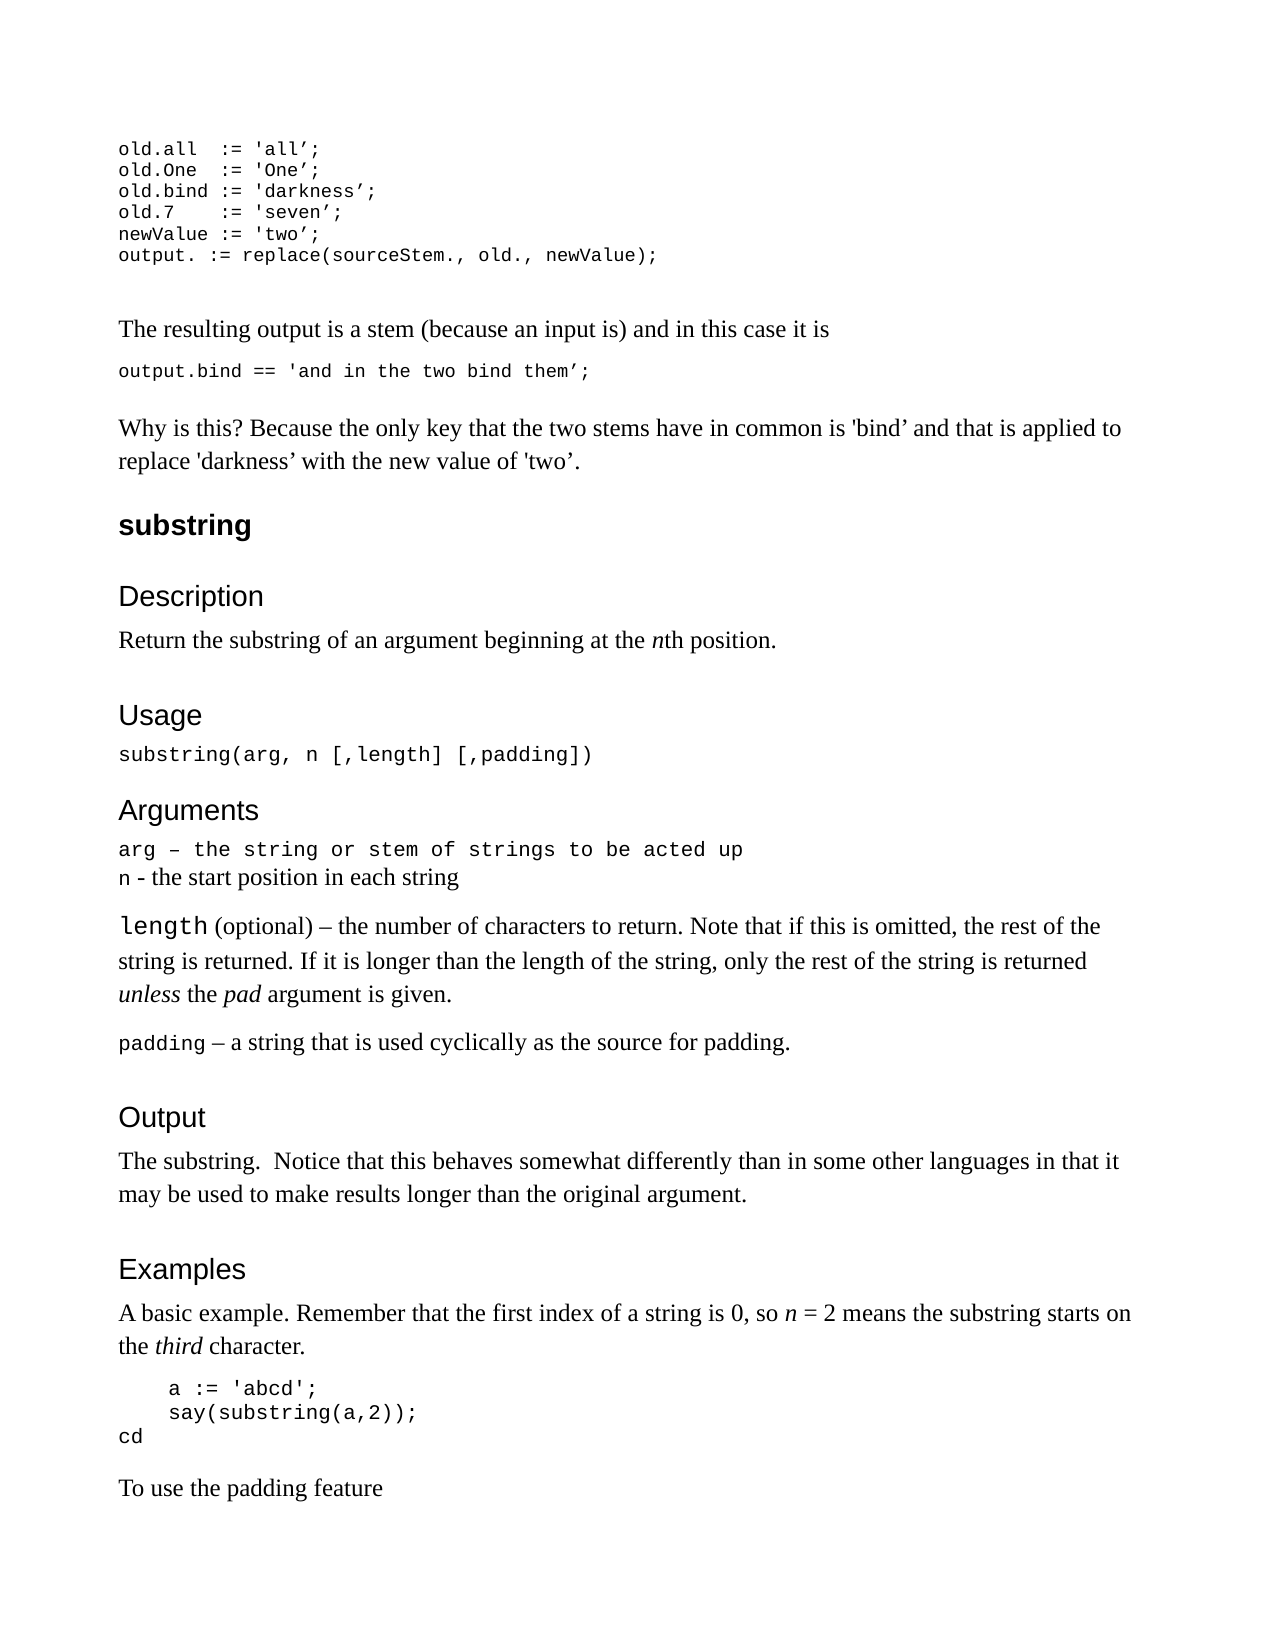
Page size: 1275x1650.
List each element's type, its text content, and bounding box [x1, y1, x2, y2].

text old.all := 'all’; [118, 139, 1157, 161]
text old.One := 'One’; [118, 161, 1157, 182]
subtitle substring [118, 508, 1157, 542]
text The substring. Notice that this behaves somewhat differently than in some other languages in that it may be used to make results longer than the original argument. [118, 1146, 1157, 1208]
subtitle Arguments [118, 793, 1157, 826]
text output.bind == 'and in the two bind them’; [118, 362, 1157, 383]
text say(substring(a,2)); [118, 1402, 1157, 1426]
text Return the substring of an argument beginning at the nth position. [118, 625, 1157, 654]
text A basic example. Remember that the first index of a string is 0, so n = 2 means the substring starts on the third character. [118, 1298, 1157, 1359]
text newValue := 'two’; [118, 224, 1157, 246]
text old.7 := 'seven’; [118, 203, 1157, 224]
text length (optional) – the number of characters to return. Note that if this is omitted, the rest of the string is returned. If it is longer than the length of the string, only the rest of the string is returned unless the pad argument is given. [118, 911, 1157, 1008]
text To use the padding feature [118, 1473, 1157, 1502]
text padding – a string that is used cyclically as the source for padding. [118, 1027, 1157, 1056]
subtitle Output [118, 1100, 1157, 1134]
subtitle Usage [118, 698, 1157, 731]
text old.bind := 'darkness’; [118, 182, 1157, 203]
text output. := replace(sourceStem., old., newValue); [118, 246, 1157, 267]
subtitle Examples [118, 1252, 1157, 1285]
text a := 'abcd'; [118, 1378, 1157, 1402]
text n - the start position in each string [118, 862, 1157, 892]
text cd [118, 1426, 1157, 1449]
text Why is this? Because the only key that the two stems have in common is 'bind’ and that is applied to replace 'darkness’ with the new value of 'two’. [118, 413, 1157, 474]
text The resulting output is a stem (because an input is) and in this case it is [118, 314, 1157, 343]
text arg – the string or stem of strings to be acted up [118, 839, 1157, 862]
subtitle Description [118, 579, 1157, 613]
text substring(arg, n [,length] [,padding]) [118, 744, 1157, 768]
